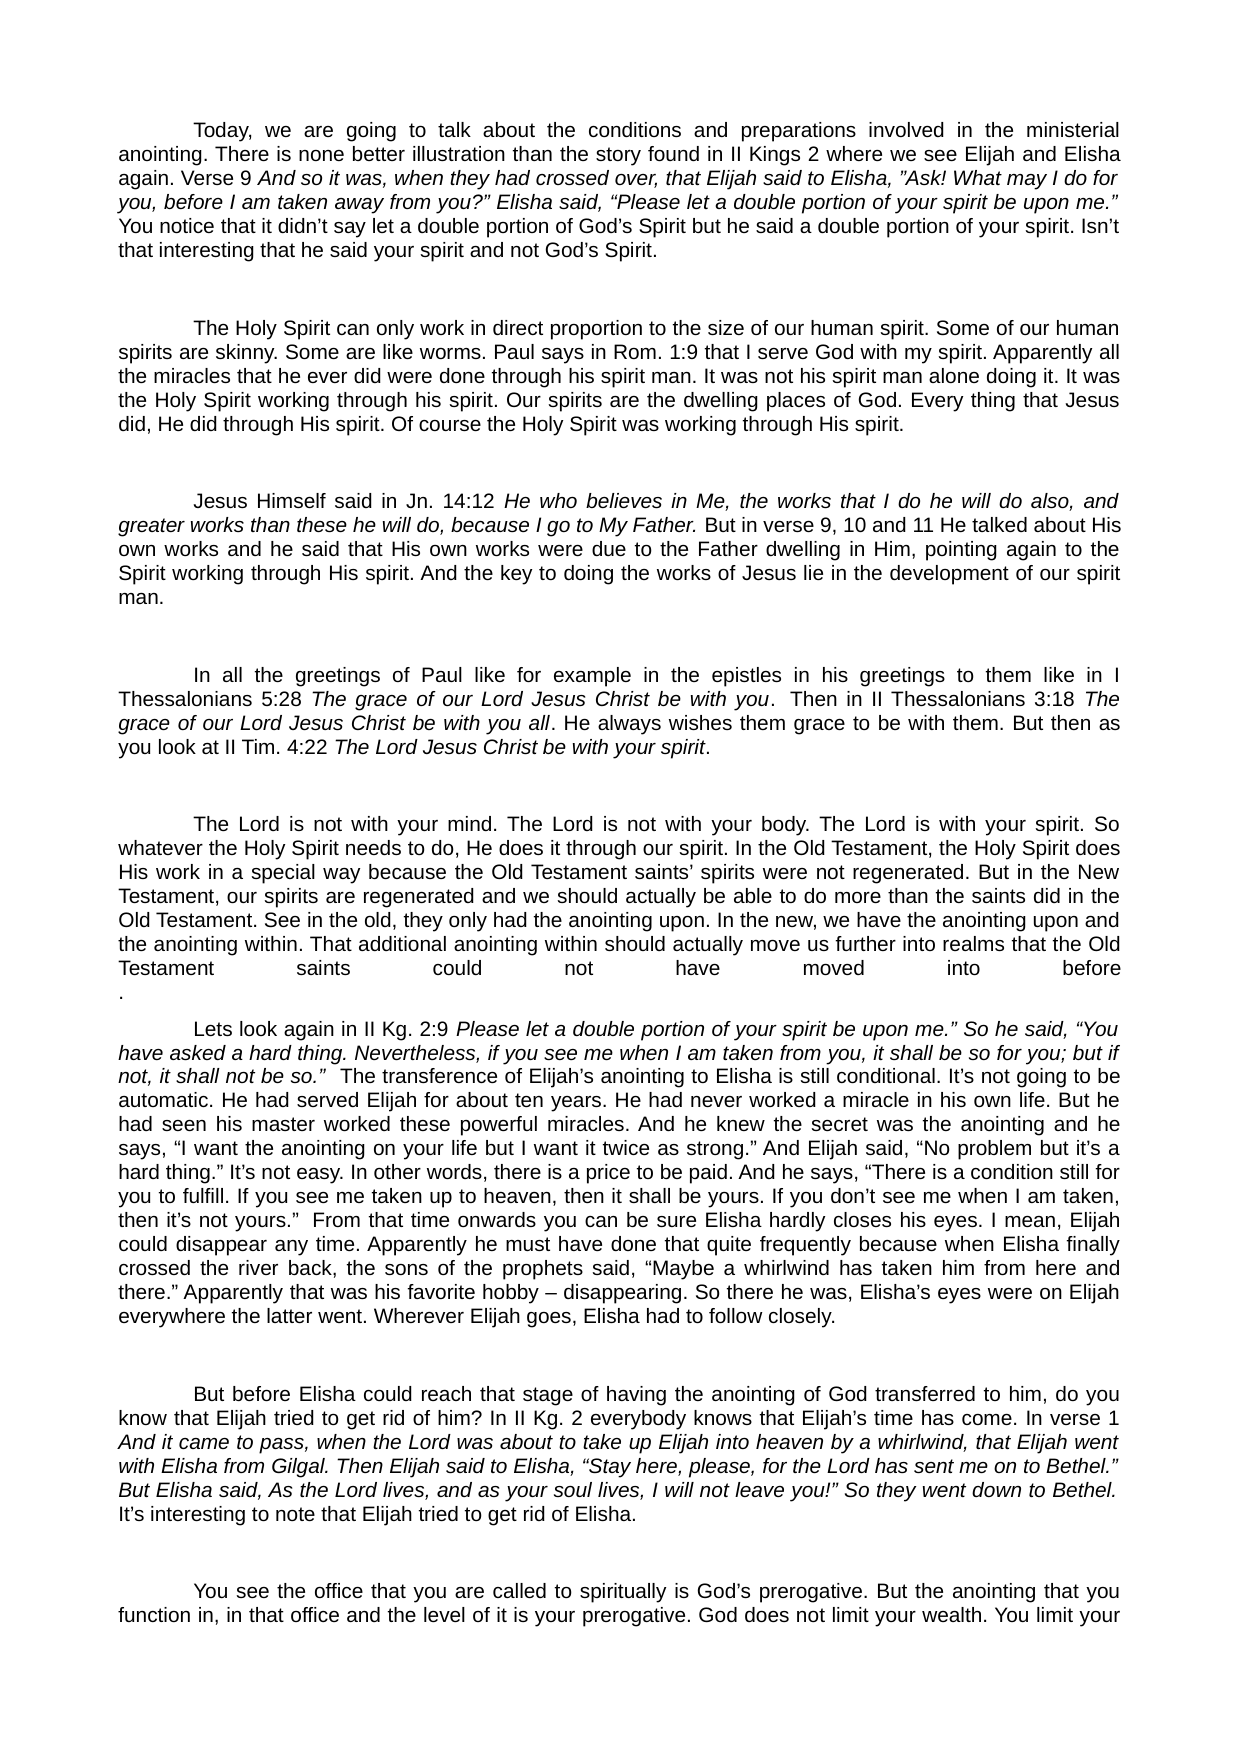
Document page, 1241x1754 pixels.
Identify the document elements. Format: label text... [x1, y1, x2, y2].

text The Lord is not with your mind. The Lord is not with your body. The Lord is with your spirit. So whatever the Holy Spirit needs to do, He does it through our spirit. In the Old Testament, the Holy Spirit does His work in a special way because the Old Testament saints’ spirits were not regenerated. But in the New Testament, our spirits are regenerated and we should actually be able to do more than the saints did in the Old Testament. See in the old, they only had the anointing upon. In the new, we have the anointing upon and the anointing within. That additional anointing within should actually move us further into realms that the Old Testament saints could not have moved into before . [118, 812, 1122, 1004]
text Lets look again in II Kg. 2:9 Please let a double portion of your spirit be upon me.” So he said, “You have asked a hard thing. Nevertheless, if you see me when I am taken from you, it shall be so for you; but if not, it shall not be so.” The transference of Elijah’s anointing to Elisha is still conditional. It’s not going to be automatic. He had served Elijah for about ten years. He had never worked a miracle in his own life. But he had seen his master worked these powerful miracles. And he knew the secret was the anointing and he says, “I want the anointing on your life but I want it twice as strong.” And Elijah said, “No problem but it’s a hard thing.” It’s not easy. In other words, there is a price to be paid. And he says, “There is a condition still for you to fulfill. If you see me taken up to heaven, then it shall be yours. If you don’t see me when I am taken, then it’s not yours.” From that time onwards you can be sure Elisha hardly closes his eyes. I mean, Elijah could disappear any time. Apparently he must have done that quite frequently because when Elisha finally crossed the river back, the sons of the prophets said, “Maybe a whirlwind has taken him from here and there.” Apparently that was his favorite hobby – disappearing. So there he was, Elisha’s eyes were on Elijah everywhere the latter went. Wherever Elijah goes, Elisha had to follow closely. [118, 1016, 1122, 1328]
text Today, we are going to talk about the conditions and preparations involved in the ministerial anointing. There is none better illustration than the story found in II Kings 2 where we see Elijah and Elisha again. Verse 9 And so it was, when they had crossed over, that Elijah said to Elisha, ”Ask! What may I do for you, before I am taken away from you?” Elisha said, “Please let a double portion of your spirit be upon me.” You notice that it didn’t say let a double portion of God’s Spirit but he said a double portion of your spirit. Isn’t that interesting that he said your spirit and not God’s Spirit. [118, 118, 1122, 262]
text But before Elisha could reach that stage of having the anointing of God transferred to him, do you know that Elijah tried to get rid of him? In II Kg. 2 everybody knows that Elijah’s time has come. In verse 1 And it came to pass, when the Lord was about to take up Elijah into heaven by a whirlwind, that Elijah went with Elisha from Gilgal. Then Elijah said to Elisha, “Stay here, please, for the Lord has sent me on to Bethel.” But Elisha said, As the Lord lives, and as your soul lives, I will not leave you!” So they went down to Bethel. It’s interesting to note that Elijah tried to get rid of Elisha. [118, 1382, 1122, 1525]
text Jesus Himself said in Jn. 14:12 He who believes in Me, the works that I do he will do also, and greater works than these he will do, because I go to My Father. But in verse 9, 10 and 11 He talked about His own works and he said that His own works were due to the Father dwelling in Him, pointing again to the Spirit working through His spirit. And the key to doing the works of Jesus lie in the development of our spirit man. [118, 489, 1122, 609]
text You see the office that you are called to spiritually is God’s prerogative. But the anointing that you function in, in that office and the level of it is your prerogative. God does not limit your wealth. You limit your [118, 1579, 1122, 1627]
text The Holy Spirit can only work in direct proportion to the size of our human spirit. Some of our human spirits are skinny. Some are like worms. Paul says in Rom. 1:9 that I serve God with my spirit. Apparently all the miracles that he ever did were done through his spirit man. It was not his spirit man alone doing it. It was the Holy Spirit working through his spirit. Our spirits are the dwelling places of God. Every thing that Jesus did, He did through His spirit. Of course the Holy Spirit was working through His spirit. [118, 316, 1122, 435]
text In all the greetings of Paul like for example in the epistles in his greetings to them like in I Thessalonians 5:28 The grace of our Lord Jesus Christ be with you. Then in II Thessalonians 3:18 The grace of our Lord Jesus Christ be with you all. He always wishes them grace to be with them. But then as you look at II Tim. 4:22 The Lord Jesus Christ be with your spirit. [118, 663, 1122, 758]
